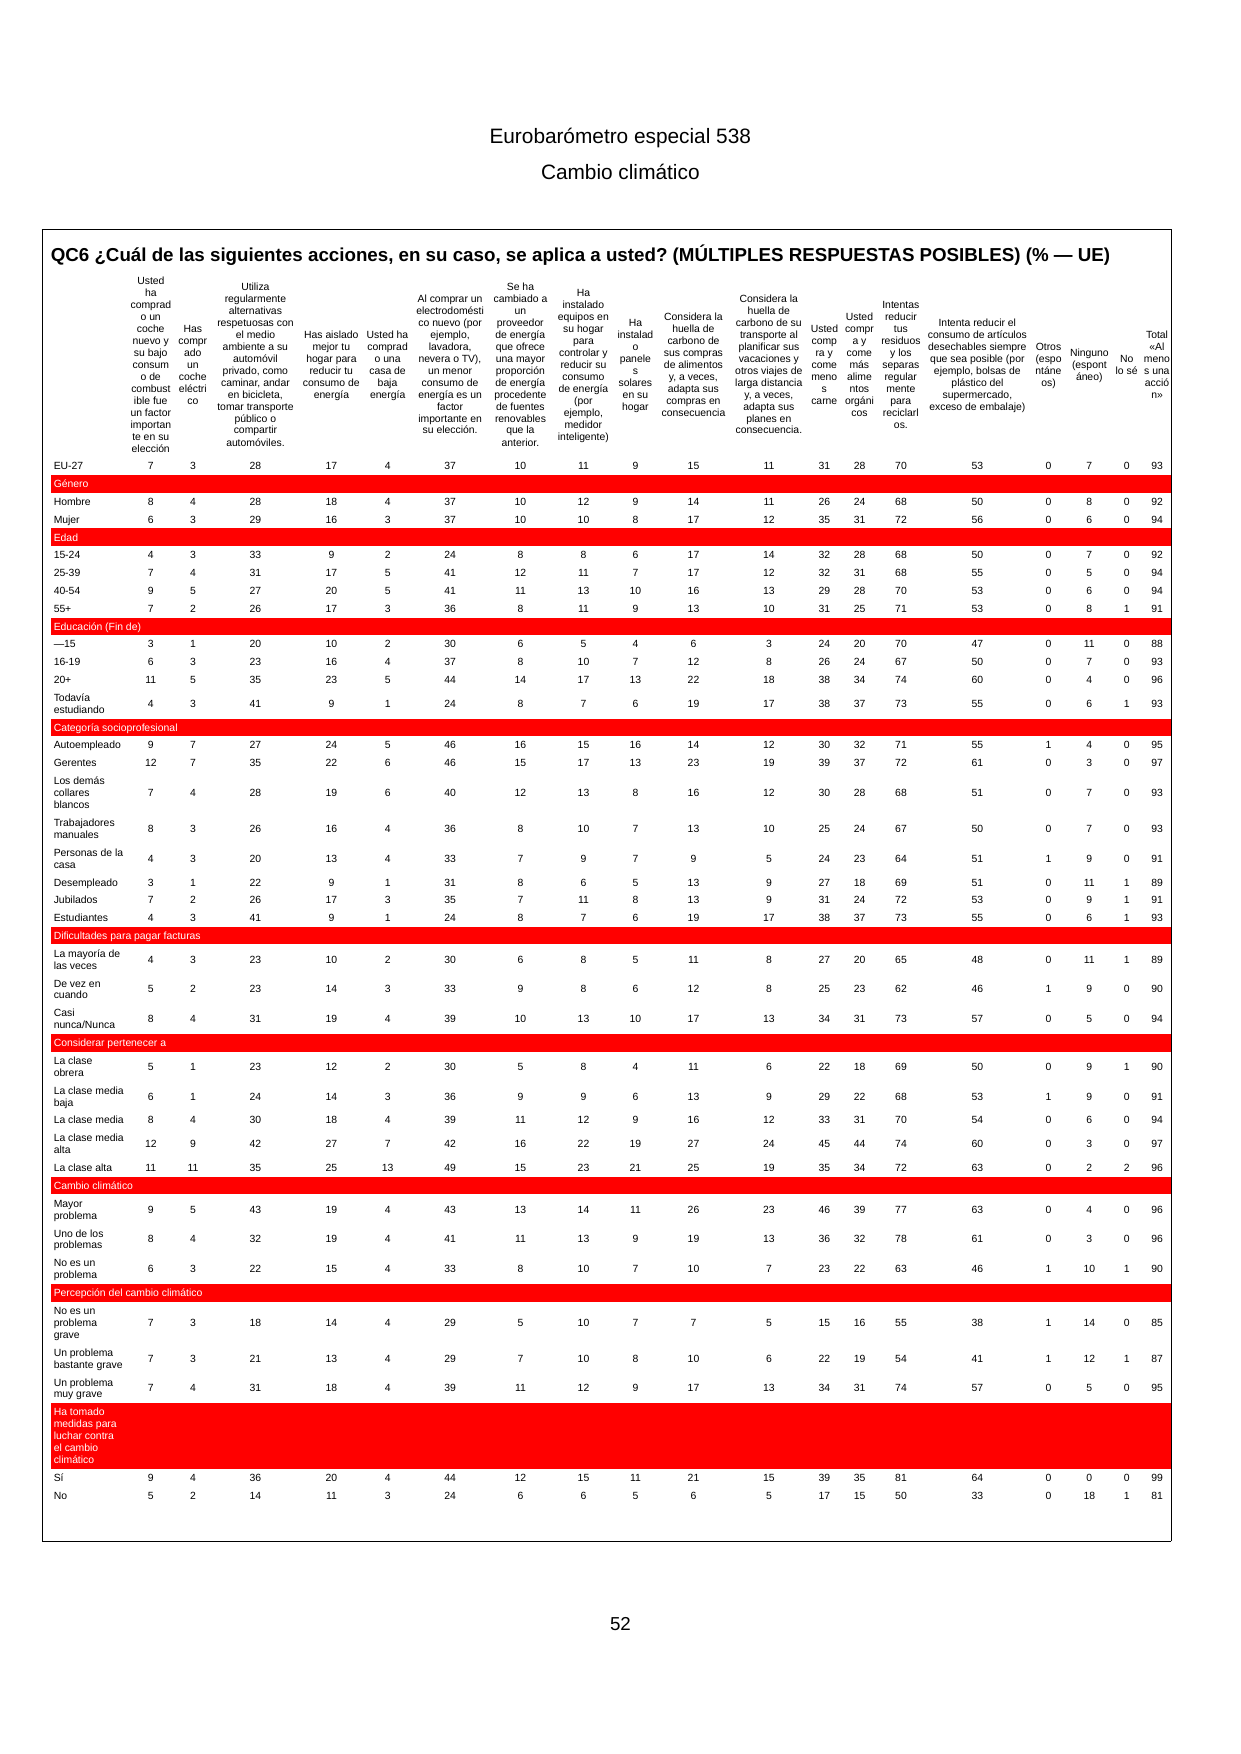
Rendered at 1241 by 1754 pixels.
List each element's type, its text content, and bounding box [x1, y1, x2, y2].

table_cell 54 [924, 1111, 1030, 1129]
table_cell 32 [841, 1224, 877, 1254]
table_cell 31 [841, 564, 877, 582]
table_cell 87 [1141, 1344, 1171, 1373]
table_cell 13 [656, 1081, 730, 1111]
table_cell 1 [174, 635, 211, 653]
table_cell 19 [656, 689, 730, 718]
table_cell 19 [299, 772, 363, 814]
table_cell 37 [841, 909, 877, 927]
table_cell 6 [1066, 582, 1112, 599]
table_cell 0 [1112, 754, 1141, 772]
table_cell 12 [730, 772, 807, 814]
table_cell 55 [924, 909, 1030, 927]
table_cell 93 [1141, 653, 1171, 671]
table_cell 10 [730, 600, 807, 617]
table_cell 7 [1066, 814, 1112, 843]
table_cell 11 [552, 564, 614, 582]
table_cell [807, 1034, 841, 1052]
table_cell [656, 927, 730, 944]
table_header Considera la huella de carbono de sus compras de alimentos y, a veces, adapta sus compras en consecuencia [656, 272, 730, 457]
table_cell 10 [552, 511, 614, 528]
table_cell 4 [127, 546, 174, 564]
table_cell 0 [1112, 844, 1141, 873]
table_cell 94 [1141, 582, 1171, 599]
table_cell 13 [730, 1373, 807, 1403]
table_cell 0 [1030, 772, 1066, 814]
table_cell 55+ [51, 600, 127, 617]
table_cell [1141, 618, 1171, 635]
table_cell 8 [488, 689, 552, 718]
table_cell 0 [1030, 814, 1066, 843]
table_cell [1066, 475, 1112, 493]
table_cell 3 [730, 635, 807, 653]
table_header Intentas reducir tus residuos y los separas regularmente para reciclarlos. [877, 272, 924, 457]
table_cell 14 [211, 1487, 299, 1504]
text QC6 ¿Cuál de las siguientes acciones, en su caso, se aplica a usted? (MÚLTIPLES RESPUESTAS POSIBLES) (% — UE) [51, 244, 1162, 266]
table_cell [807, 1284, 841, 1302]
table_cell 1 [1112, 1254, 1141, 1284]
table_cell 71 [877, 736, 924, 754]
table_cell 4 [174, 1111, 211, 1129]
table_cell 16 [614, 736, 656, 754]
table_cell 1 [1030, 1302, 1066, 1343]
table_cell 32 [807, 564, 841, 582]
table_cell 12 [552, 1111, 614, 1129]
table_cell 13 [552, 1224, 614, 1254]
table_cell [1030, 1177, 1066, 1194]
table_cell 51 [924, 844, 1030, 873]
table_cell 11 [1066, 635, 1112, 653]
table_cell [299, 1403, 363, 1469]
table_cell 25-39 [51, 564, 127, 582]
table_cell 17 [656, 511, 730, 528]
table_cell 74 [877, 1373, 924, 1403]
table_cell 41 [211, 689, 299, 718]
table_cell 13 [656, 873, 730, 891]
table_cell 11 [614, 1195, 656, 1224]
table_cell 14 [488, 671, 552, 689]
table_cell 55 [924, 689, 1030, 718]
table_cell [924, 1403, 1030, 1469]
table_cell 96 [1141, 671, 1171, 689]
table_cell 7 [552, 909, 614, 927]
table_cell 16 [299, 653, 363, 671]
table_cell 10 [552, 814, 614, 843]
table_cell 11 [127, 671, 174, 689]
table_cell 19 [614, 1129, 656, 1159]
table_cell 38 [807, 909, 841, 927]
table_header Al comprar un electrodoméstico nuevo (por ejemplo, lavadora, nevera o TV), un menor consumo de energía es un factor importante en su elección. [412, 272, 488, 457]
table_cell 9 [730, 1081, 807, 1111]
table_cell 42 [412, 1129, 488, 1159]
table_cell La mayoría de las veces [51, 945, 127, 974]
table_cell 81 [877, 1469, 924, 1487]
table_cell 30 [412, 945, 488, 974]
table_cell [877, 927, 924, 944]
table_cell 6 [614, 689, 656, 718]
table_cell 9 [1066, 891, 1112, 909]
table_cell 0 [1112, 1081, 1141, 1111]
table_cell 13 [363, 1159, 412, 1177]
table_cell 6 [1066, 511, 1112, 528]
table_cell 3 [127, 635, 174, 653]
table_cell [877, 1034, 924, 1052]
table_cell 0 [1112, 671, 1141, 689]
table_cell 24 [412, 1487, 488, 1504]
table_cell 15 [488, 1159, 552, 1177]
table_cell 0 [1112, 1004, 1141, 1034]
table_cell 91 [1141, 844, 1171, 873]
table_cell 3 [174, 546, 211, 564]
table_cell 25 [841, 600, 877, 617]
table_cell 3 [127, 873, 174, 891]
table_cell 15 [656, 457, 730, 475]
table_cell 36 [412, 814, 488, 843]
table_cell 33 [412, 974, 488, 1004]
table_cell 57 [924, 1373, 1030, 1403]
table_cell 10 [488, 457, 552, 475]
table_cell Trabajadores manuales [51, 814, 127, 843]
table_cell 13 [299, 844, 363, 873]
table_cell 72 [877, 891, 924, 909]
table_cell Ha tomado medidas para luchar contra el cambio climático [51, 1403, 127, 1469]
table_cell 32 [807, 546, 841, 564]
table_cell [1141, 927, 1171, 944]
table_cell 0 [1030, 873, 1066, 891]
table_cell 0 [1030, 1373, 1066, 1403]
table_cell 81 [1141, 1487, 1171, 1504]
table_cell [1030, 475, 1066, 493]
table_cell 2 [174, 1487, 211, 1504]
table_cell 4 [363, 844, 412, 873]
table_cell 17 [656, 546, 730, 564]
table_cell 2 [363, 1052, 412, 1081]
table_cell 9 [614, 457, 656, 475]
table_cell 42 [211, 1129, 299, 1159]
table_cell 26 [807, 653, 841, 671]
table_cell 1 [1112, 689, 1141, 718]
table_cell 9 [127, 582, 174, 599]
table_cell 2 [363, 546, 412, 564]
table_cell 8 [1066, 493, 1112, 511]
table_cell 70 [877, 457, 924, 475]
table_cell 29 [412, 1302, 488, 1343]
table_cell 4 [174, 772, 211, 814]
table_cell 28 [841, 546, 877, 564]
table_cell 14 [730, 546, 807, 564]
table_cell 9 [299, 689, 363, 718]
table_cell 23 [211, 1052, 299, 1081]
table_cell 3 [1066, 1129, 1112, 1159]
table_cell 11 [730, 457, 807, 475]
table_cell 0 [1030, 945, 1066, 974]
table_cell [841, 1034, 877, 1052]
table_header Otros (espontáneos) [1030, 272, 1066, 457]
table_cell Considerar pertenecer a [51, 1034, 614, 1052]
table_cell 50 [924, 814, 1030, 843]
table_cell 10 [552, 1344, 614, 1373]
table_cell [1112, 1177, 1141, 1194]
table_cell 17 [299, 457, 363, 475]
table_cell 0 [1030, 891, 1066, 909]
table_cell Autoempleado [51, 736, 127, 754]
table_cell 35 [211, 1159, 299, 1177]
table_cell 11 [656, 945, 730, 974]
table_cell 14 [552, 1195, 614, 1224]
table_cell 36 [807, 1224, 841, 1254]
table_cell 22 [807, 1344, 841, 1373]
table_header Utiliza regularmente alternativas respetuosas con el medio ambiente a su automóvil privado, como caminar, andar en bicicleta, tomar transporte público o compartir automóviles. [211, 272, 299, 457]
table_cell 37 [412, 511, 488, 528]
table_cell 3 [363, 974, 412, 1004]
table_cell 6 [730, 1344, 807, 1373]
table_cell 23 [211, 653, 299, 671]
table_cell 8 [614, 511, 656, 528]
table_cell [841, 1177, 877, 1194]
table_cell 9 [174, 1129, 211, 1159]
table_cell 65 [877, 945, 924, 974]
table_cell La clase media baja [51, 1081, 127, 1111]
table_cell [1066, 1284, 1112, 1302]
table_cell 9 [1066, 1052, 1112, 1081]
table_cell 8 [488, 546, 552, 564]
table_cell [614, 475, 656, 493]
table_cell 0 [1112, 493, 1141, 511]
table_cell 50 [877, 1487, 924, 1504]
table_cell 4 [363, 1195, 412, 1224]
table_cell 7 [127, 1344, 174, 1373]
table_cell 55 [924, 736, 1030, 754]
table_cell 1 [174, 873, 211, 891]
table_cell [614, 1177, 656, 1194]
table_cell 19 [730, 1159, 807, 1177]
table_cell 3 [174, 1254, 211, 1284]
table_cell 9 [614, 1224, 656, 1254]
table_cell 91 [1141, 600, 1171, 617]
table_cell 3 [174, 814, 211, 843]
table_cell 30 [807, 772, 841, 814]
table_cell 4 [363, 1111, 412, 1129]
table_cell 6 [127, 511, 174, 528]
table_cell 1 [1030, 1344, 1066, 1373]
table_cell 11 [656, 1052, 730, 1081]
table_cell 53 [924, 600, 1030, 617]
table_cell [1066, 1034, 1112, 1052]
table_cell 4 [174, 1373, 211, 1403]
table_cell No es un problema [51, 1254, 127, 1284]
table_cell 0 [1030, 564, 1066, 582]
table_cell Género [51, 475, 614, 493]
table_cell 24 [841, 653, 877, 671]
table_cell Gerentes [51, 754, 127, 772]
table_cell 10 [299, 635, 363, 653]
table_cell 94 [1141, 564, 1171, 582]
table_cell [127, 1403, 174, 1469]
table_cell [1066, 927, 1112, 944]
table_cell 38 [924, 1302, 1030, 1343]
table_cell [877, 1177, 924, 1194]
table_cell 31 [807, 600, 841, 617]
table_cell 36 [412, 600, 488, 617]
table_cell 17 [656, 564, 730, 582]
table_cell [730, 1177, 807, 1194]
table_cell 35 [211, 754, 299, 772]
table_cell 0 [1030, 1129, 1066, 1159]
table_cell 1 [1112, 1344, 1141, 1373]
table_cell 5 [1066, 1004, 1112, 1034]
table_cell 49 [412, 1159, 488, 1177]
table_cell 24 [807, 844, 841, 873]
table_cell 32 [841, 736, 877, 754]
table_cell [614, 1284, 656, 1302]
table_cell [1112, 1403, 1141, 1469]
table_cell 8 [552, 546, 614, 564]
table_cell 28 [211, 493, 299, 511]
table_cell 7 [127, 600, 174, 617]
table_cell 0 [1030, 1487, 1066, 1504]
table_cell 33 [807, 1111, 841, 1129]
table_cell Dificultades para pagar facturas [51, 927, 614, 944]
table_cell 10 [488, 511, 552, 528]
table_cell 0 [1030, 653, 1066, 671]
table_cell 3 [174, 945, 211, 974]
table_cell 0 [1112, 814, 1141, 843]
table_cell 64 [877, 844, 924, 873]
table_cell 6 [488, 635, 552, 653]
table_cell 9 [552, 1081, 614, 1111]
table_cell [656, 1177, 730, 1194]
table_cell 13 [552, 582, 614, 599]
table_cell 20 [841, 945, 877, 974]
table_cell [1141, 1034, 1171, 1052]
table_cell 68 [877, 564, 924, 582]
table_cell 27 [211, 736, 299, 754]
table_cell 64 [924, 1469, 1030, 1487]
table_header Se ha cambiado a un proveedor de energía que ofrece una mayor proporción de energía procedente de fuentes renovables que la anterior. [488, 272, 552, 457]
table_cell 24 [211, 1081, 299, 1111]
table_cell 34 [841, 1159, 877, 1177]
table_cell 19 [656, 909, 730, 927]
table_cell 53 [924, 582, 1030, 599]
table_cell 15 [552, 736, 614, 754]
table_cell 1 [1030, 1081, 1066, 1111]
table_cell 8 [614, 772, 656, 814]
table_cell 16-19 [51, 653, 127, 671]
table_cell 5 [730, 1487, 807, 1504]
table_cell 26 [211, 891, 299, 909]
table_cell 1 [174, 1081, 211, 1111]
table_cell 0 [1030, 909, 1066, 927]
table_cell [614, 927, 656, 944]
table_cell [1141, 1403, 1171, 1469]
table_cell 31 [841, 511, 877, 528]
table_cell 30 [412, 1052, 488, 1081]
table_cell 4 [174, 1224, 211, 1254]
table_cell 44 [412, 1469, 488, 1487]
table_cell EU-27 [51, 457, 127, 475]
table_cell 25 [299, 1159, 363, 1177]
table_cell Hombre [51, 493, 127, 511]
table_cell Mayor problema [51, 1195, 127, 1224]
table_cell 1 [1112, 1487, 1141, 1504]
table_cell 22 [211, 873, 299, 891]
table_cell [1112, 618, 1141, 635]
table_cell 1 [363, 689, 412, 718]
table_cell 3 [174, 511, 211, 528]
table_cell De vez en cuando [51, 974, 127, 1004]
table_cell 11 [614, 1469, 656, 1487]
table_cell 29 [412, 1344, 488, 1373]
table_cell 93 [1141, 814, 1171, 843]
table_cell 7 [730, 1254, 807, 1284]
table_cell —15 [51, 635, 127, 653]
table_cell 0 [1030, 600, 1066, 617]
table_cell 9 [488, 1081, 552, 1111]
table_cell 7 [614, 814, 656, 843]
table_cell 1 [1112, 909, 1141, 927]
table_cell [807, 475, 841, 493]
table_cell 6 [552, 1487, 614, 1504]
table_cell 1 [174, 1052, 211, 1081]
table_cell 11 [299, 1487, 363, 1504]
table_cell 13 [614, 671, 656, 689]
table_cell 0 [1030, 493, 1066, 511]
table_cell 6 [488, 945, 552, 974]
table_cell 7 [614, 1302, 656, 1343]
table_cell 0 [1030, 1159, 1066, 1177]
table_cell 15 [488, 754, 552, 772]
table_cell 63 [924, 1159, 1030, 1177]
table_cell [877, 719, 924, 736]
table_header No lo sé [1112, 272, 1141, 457]
table_cell 23 [552, 1159, 614, 1177]
table_cell 0 [1112, 564, 1141, 582]
table_cell [924, 618, 1030, 635]
table_cell 6 [1066, 909, 1112, 927]
table_cell [924, 1034, 1030, 1052]
table_cell 69 [877, 1052, 924, 1081]
table_cell 0 [1112, 1373, 1141, 1403]
table_cell [877, 618, 924, 635]
table_cell 40 [412, 772, 488, 814]
table_cell 11 [488, 1373, 552, 1403]
table_cell 33 [412, 1254, 488, 1284]
table_cell [1066, 1177, 1112, 1194]
table_cell 7 [488, 891, 552, 909]
table_header Ha instalado equipos en su hogar para controlar y reducir su consumo de energía (por ejemplo, medidor inteligente) [552, 272, 614, 457]
table_cell 2 [1112, 1159, 1141, 1177]
table_cell 4 [1066, 736, 1112, 754]
table_cell 4 [127, 945, 174, 974]
table_cell 5 [363, 564, 412, 582]
table_cell 5 [127, 1052, 174, 1081]
table_cell 14 [299, 1081, 363, 1111]
table_header Considera la huella de carbono de su transporte al planificar sus vacaciones y otros viajes de larga distancia y, a veces, adapta sus planes en consecuencia. [730, 272, 807, 457]
table_cell 7 [127, 564, 174, 582]
table_header [51, 272, 127, 457]
table_cell 4 [363, 1373, 412, 1403]
table_cell No [51, 1487, 127, 1504]
table_cell 43 [412, 1195, 488, 1224]
table_cell 0 [1112, 1469, 1141, 1487]
table_cell 31 [211, 1373, 299, 1403]
table_cell 21 [211, 1344, 299, 1373]
table_cell 3 [363, 600, 412, 617]
table_cell 45 [807, 1129, 841, 1159]
table_cell 0 [1112, 511, 1141, 528]
table_cell 67 [877, 653, 924, 671]
table_cell 96 [1141, 1159, 1171, 1177]
table_cell 19 [730, 754, 807, 772]
table_cell [488, 1403, 552, 1469]
table_cell 31 [211, 1004, 299, 1034]
table_cell 0 [1030, 1111, 1066, 1129]
table_cell La clase obrera [51, 1052, 127, 1081]
table_header Usted ha comprado un coche nuevo y su bajo consumo de combustible fue un factor importante en su elección [127, 272, 174, 457]
table_cell 16 [656, 772, 730, 814]
table_cell 31 [807, 457, 841, 475]
table_cell 22 [211, 1254, 299, 1284]
table_cell 85 [1141, 1302, 1171, 1343]
table_cell 24 [412, 689, 488, 718]
table_cell 15 [552, 1469, 614, 1487]
table_cell 14 [299, 974, 363, 1004]
table_cell 16 [841, 1302, 877, 1343]
table_cell 5 [614, 945, 656, 974]
table_cell 19 [841, 1344, 877, 1373]
table_cell 5 [614, 1487, 656, 1504]
table_cell 6 [363, 772, 412, 814]
table_cell 9 [614, 600, 656, 617]
table_cell 51 [924, 772, 1030, 814]
table_cell 6 [730, 1052, 807, 1081]
table_cell [412, 1284, 488, 1302]
table_cell 4 [363, 493, 412, 511]
table_cell 0 [1112, 546, 1141, 564]
table_cell 9 [730, 873, 807, 891]
table_cell 7 [614, 564, 656, 582]
table_cell [1030, 1034, 1066, 1052]
table_cell 39 [807, 1469, 841, 1487]
table_cell 11 [730, 493, 807, 511]
table_cell 9 [299, 546, 363, 564]
table_cell [1066, 528, 1112, 546]
table_cell 8 [127, 1111, 174, 1129]
table_cell [807, 618, 841, 635]
table_cell 7 [363, 1129, 412, 1159]
table_cell 95 [1141, 736, 1171, 754]
table_cell 5 [363, 582, 412, 599]
table_cell 10 [614, 1004, 656, 1034]
table_cell Cambio climático [51, 1177, 614, 1194]
table_cell 13 [552, 1004, 614, 1034]
table_cell 7 [656, 1302, 730, 1343]
table_cell 4 [614, 635, 656, 653]
table_cell 0 [1030, 582, 1066, 599]
table_cell 41 [412, 582, 488, 599]
table_cell 46 [807, 1195, 841, 1224]
table_cell 8 [614, 891, 656, 909]
table_cell [614, 1403, 656, 1469]
table_cell 18 [730, 671, 807, 689]
table_cell 90 [1141, 1052, 1171, 1081]
table_cell 11 [127, 1159, 174, 1177]
table_cell 13 [656, 600, 730, 617]
table_cell Un problema bastante grave [51, 1344, 127, 1373]
table_cell 0 [1030, 1004, 1066, 1034]
table_cell 12 [488, 1469, 552, 1487]
table_cell 5 [730, 844, 807, 873]
table_cell 39 [412, 1004, 488, 1034]
table_cell 12 [656, 653, 730, 671]
table_cell 0 [1030, 689, 1066, 718]
table_cell [924, 528, 1030, 546]
table_cell 55 [877, 1302, 924, 1343]
table_cell 9 [656, 844, 730, 873]
table_cell 8 [127, 814, 174, 843]
table_cell 36 [211, 1469, 299, 1487]
table_cell [807, 1177, 841, 1194]
table_cell 3 [174, 844, 211, 873]
table_cell 23 [807, 1254, 841, 1284]
table_cell 4 [1066, 671, 1112, 689]
table_cell 0 [1030, 754, 1066, 772]
table_cell 60 [924, 671, 1030, 689]
table_cell 95 [1141, 1373, 1171, 1403]
table_cell 35 [211, 671, 299, 689]
table_cell 9 [299, 873, 363, 891]
table_cell [1141, 1284, 1171, 1302]
table_cell 19 [299, 1224, 363, 1254]
table_cell 16 [299, 511, 363, 528]
table_cell 37 [841, 689, 877, 718]
table_cell 0 [1112, 1111, 1141, 1129]
table_cell 12 [552, 493, 614, 511]
table_cell 72 [877, 511, 924, 528]
table_cell 67 [877, 814, 924, 843]
table_cell [656, 1034, 730, 1052]
table_cell 26 [807, 493, 841, 511]
table_cell 63 [924, 1195, 1030, 1224]
table_cell 20 [299, 582, 363, 599]
table_cell 1 [1112, 600, 1141, 617]
table_cell Todavía estudiando [51, 689, 127, 718]
table_cell 21 [614, 1159, 656, 1177]
table_cell 0 [1030, 671, 1066, 689]
table_cell 8 [614, 1344, 656, 1373]
table_cell 78 [877, 1224, 924, 1254]
table_cell 27 [807, 873, 841, 891]
table_cell 12 [127, 1129, 174, 1159]
table_cell [877, 1284, 924, 1302]
table_cell [211, 1403, 299, 1469]
table_cell 18 [211, 1302, 299, 1343]
table_cell 89 [1141, 873, 1171, 891]
table_cell 50 [924, 1052, 1030, 1081]
table_cell 0 [1112, 635, 1141, 653]
table_cell 20 [211, 844, 299, 873]
table_cell 6 [614, 909, 656, 927]
table_cell 5 [127, 974, 174, 1004]
table_cell 27 [211, 582, 299, 599]
table_cell [1141, 1177, 1171, 1194]
table_cell 8 [488, 600, 552, 617]
table_cell 92 [1141, 493, 1171, 511]
table_cell 55 [924, 564, 1030, 582]
table_cell 26 [211, 814, 299, 843]
table_cell 23 [656, 754, 730, 772]
table_cell Casi nunca/Nunca [51, 1004, 127, 1034]
table_cell 90 [1141, 974, 1171, 1004]
table_cell 13 [730, 1224, 807, 1254]
table_cell Jubilados [51, 891, 127, 909]
table_cell 7 [127, 1302, 174, 1343]
table_cell 5 [127, 1487, 174, 1504]
table_cell 8 [488, 653, 552, 671]
table_cell 3 [363, 891, 412, 909]
table_cell 29 [807, 1081, 841, 1111]
table_cell 3 [174, 1344, 211, 1373]
table_cell [807, 719, 841, 736]
table_cell 7 [127, 772, 174, 814]
table_cell 33 [924, 1487, 1030, 1504]
table_cell 23 [730, 1195, 807, 1224]
table_cell 11 [174, 1159, 211, 1177]
table_cell 7 [488, 1344, 552, 1373]
table_cell 40-54 [51, 582, 127, 599]
table_cell 44 [841, 1129, 877, 1159]
table_cell 10 [730, 814, 807, 843]
table_cell 9 [127, 1469, 174, 1487]
table_cell 93 [1141, 909, 1171, 927]
table_cell 0 [1030, 511, 1066, 528]
table_cell 3 [174, 653, 211, 671]
table_cell Un problema muy grave [51, 1373, 127, 1403]
table_cell 31 [841, 1111, 877, 1129]
table_cell 18 [299, 1111, 363, 1129]
table_cell [730, 528, 807, 546]
table_cell 7 [127, 1373, 174, 1403]
table_cell Estudiantes [51, 909, 127, 927]
table_cell 13 [730, 582, 807, 599]
table_cell 63 [877, 1254, 924, 1284]
table_cell 8 [488, 1254, 552, 1284]
table_cell 53 [924, 1081, 1030, 1111]
table_cell [1066, 1403, 1112, 1469]
table_cell 10 [656, 1254, 730, 1284]
table_cell La clase media alta [51, 1129, 127, 1159]
table_cell 2 [174, 891, 211, 909]
table_cell Sí [51, 1469, 127, 1487]
table_cell [841, 528, 877, 546]
table_cell 10 [488, 493, 552, 511]
table_cell 31 [412, 873, 488, 891]
table_cell 56 [924, 511, 1030, 528]
table_cell 2 [363, 945, 412, 974]
table_cell 24 [841, 493, 877, 511]
table_cell 5 [174, 582, 211, 599]
table_cell 97 [1141, 754, 1171, 772]
table_cell [730, 618, 807, 635]
table_cell 14 [656, 736, 730, 754]
table_cell 20 [211, 635, 299, 653]
table_cell 15 [841, 1487, 877, 1504]
table_cell 9 [488, 974, 552, 1004]
table_cell 33 [211, 546, 299, 564]
table_cell [1112, 719, 1141, 736]
table_cell 17 [730, 689, 807, 718]
table_cell 10 [488, 1004, 552, 1034]
table_cell 5 [1066, 564, 1112, 582]
table_cell 0 [1030, 1195, 1066, 1224]
table_cell 8 [730, 945, 807, 974]
table_cell 22 [656, 671, 730, 689]
table_cell 47 [924, 635, 1030, 653]
table_cell 7 [174, 736, 211, 754]
table_cell 11 [488, 1111, 552, 1129]
table_cell 0 [1112, 457, 1141, 475]
table_cell 14 [656, 493, 730, 511]
table_cell 16 [656, 1111, 730, 1129]
table_cell 25 [807, 974, 841, 1004]
table_cell 31 [211, 564, 299, 582]
table_cell 91 [1141, 891, 1171, 909]
table_cell 9 [614, 493, 656, 511]
table_cell 39 [841, 1195, 877, 1224]
table_cell 15-24 [51, 546, 127, 564]
table_cell [174, 1403, 211, 1469]
table_cell 28 [841, 457, 877, 475]
table_cell 68 [877, 772, 924, 814]
table_cell 2 [363, 635, 412, 653]
table_cell 24 [730, 1129, 807, 1159]
table_cell 16 [488, 1129, 552, 1159]
table_cell 4 [363, 1344, 412, 1373]
table_cell 4 [363, 653, 412, 671]
table_cell 6 [1066, 1111, 1112, 1129]
table_cell 0 [1112, 1224, 1141, 1254]
table_cell 15 [730, 1469, 807, 1487]
table_cell 71 [877, 600, 924, 617]
table_cell 37 [412, 493, 488, 511]
table_cell [614, 528, 656, 546]
table_cell 8 [1066, 600, 1112, 617]
table_cell Edad [51, 528, 614, 546]
table_cell 5 [488, 1052, 552, 1081]
table_cell 99 [1141, 1469, 1171, 1487]
table_cell [1112, 1034, 1141, 1052]
table_cell 35 [412, 891, 488, 909]
table_cell 7 [1066, 546, 1112, 564]
table_cell 94 [1141, 1004, 1171, 1034]
table_cell 27 [807, 945, 841, 974]
table_cell 18 [299, 493, 363, 511]
table_cell Mujer [51, 511, 127, 528]
table_cell [841, 1403, 877, 1469]
table_cell 7 [614, 1254, 656, 1284]
table_cell 13 [614, 754, 656, 772]
table_cell 20 [841, 635, 877, 653]
table_cell [924, 927, 1030, 944]
table_cell 9 [614, 1373, 656, 1403]
table_cell 72 [877, 754, 924, 772]
table_cell 8 [488, 909, 552, 927]
table_cell 18 [299, 1373, 363, 1403]
table_cell 90 [1141, 1254, 1171, 1284]
table_cell 11 [1066, 873, 1112, 891]
table_cell 0 [1112, 974, 1141, 1004]
table_cell [924, 475, 1030, 493]
table_cell 37 [841, 754, 877, 772]
table_cell 5 [363, 736, 412, 754]
table_cell 4 [363, 1254, 412, 1284]
table_cell 39 [412, 1373, 488, 1403]
table_cell 1 [1112, 945, 1141, 974]
table_cell 18 [841, 873, 877, 891]
table_cell 37 [412, 457, 488, 475]
table_cell 1 [1112, 891, 1141, 909]
table_cell 26 [656, 1195, 730, 1224]
table_cell 73 [877, 1004, 924, 1034]
table_cell 36 [412, 1081, 488, 1111]
table_cell 4 [614, 1052, 656, 1081]
table_cell 73 [877, 909, 924, 927]
table_cell 7 [174, 754, 211, 772]
table_cell [1141, 719, 1171, 736]
table_cell [552, 1284, 614, 1302]
table_cell 6 [363, 754, 412, 772]
table_cell 97 [1141, 1129, 1171, 1159]
table_cell 4 [174, 493, 211, 511]
table_cell 6 [488, 1487, 552, 1504]
table_cell 22 [299, 754, 363, 772]
table_cell [877, 475, 924, 493]
table_cell 41 [924, 1344, 1030, 1373]
table_cell 0 [1112, 1195, 1141, 1224]
table_cell 8 [488, 873, 552, 891]
table_cell 94 [1141, 1111, 1171, 1129]
table_cell 46 [412, 736, 488, 754]
table_cell 4 [1066, 1195, 1112, 1224]
table_cell 9 [1066, 1081, 1112, 1111]
table_cell 0 [1030, 1052, 1066, 1081]
table_cell 8 [552, 1052, 614, 1081]
table_cell 89 [1141, 945, 1171, 974]
table_cell 16 [299, 814, 363, 843]
table_cell 4 [363, 1224, 412, 1254]
table_cell 3 [363, 1081, 412, 1111]
table_header Usted compra y come más alimentos orgánicos [841, 272, 877, 457]
table_cell 12 [1066, 1344, 1112, 1373]
table_cell 17 [730, 909, 807, 927]
table_cell 41 [412, 1224, 488, 1254]
table_cell 7 [127, 891, 174, 909]
table_cell [841, 618, 877, 635]
table_cell [1112, 1284, 1141, 1302]
table_cell 14 [299, 1302, 363, 1343]
table_cell 9 [614, 1111, 656, 1129]
table_cell 8 [552, 974, 614, 1004]
table_cell [877, 528, 924, 546]
table_cell 3 [174, 689, 211, 718]
table_cell 23 [841, 974, 877, 1004]
table_cell 77 [877, 1195, 924, 1224]
table_cell 48 [924, 945, 1030, 974]
table_cell 4 [363, 1469, 412, 1487]
table_cell 7 [127, 457, 174, 475]
table_cell 1 [1030, 1254, 1066, 1284]
table_cell 0 [1030, 457, 1066, 475]
table_cell 12 [730, 511, 807, 528]
table_cell 1 [1030, 736, 1066, 754]
table_cell 35 [841, 1469, 877, 1487]
table_cell 72 [877, 1159, 924, 1177]
table_cell [807, 1403, 841, 1469]
table_cell [1030, 719, 1066, 736]
table_cell 18 [1066, 1487, 1112, 1504]
table_cell 4 [127, 909, 174, 927]
table_cell 20+ [51, 671, 127, 689]
table_cell 16 [488, 736, 552, 754]
table_header Usted compra y come menos carne [807, 272, 841, 457]
table_cell 0 [1112, 653, 1141, 671]
table_cell 16 [656, 582, 730, 599]
table_cell 32 [211, 1224, 299, 1254]
table_cell [730, 475, 807, 493]
table_cell 46 [412, 754, 488, 772]
table_cell [807, 528, 841, 546]
table_cell 39 [412, 1111, 488, 1129]
table_cell 0 [1112, 736, 1141, 754]
table_cell 7 [1066, 772, 1112, 814]
table_cell 61 [924, 754, 1030, 772]
table_cell 15 [807, 1302, 841, 1343]
table_cell [1030, 927, 1066, 944]
table_cell 14 [1066, 1302, 1112, 1343]
table_cell [614, 1034, 656, 1052]
table_cell 24 [841, 814, 877, 843]
table_cell [363, 1284, 412, 1302]
table_header Usted ha comprado una casa de baja energía [363, 272, 412, 457]
table_cell 3 [1066, 1224, 1112, 1254]
table_cell 5 [1066, 1373, 1112, 1403]
table_cell [1030, 1403, 1066, 1469]
table_cell 5 [174, 671, 211, 689]
table_cell 22 [841, 1081, 877, 1111]
table_cell 4 [174, 564, 211, 582]
table_cell 68 [877, 1081, 924, 1111]
table_cell 74 [877, 1129, 924, 1159]
table_cell 22 [807, 1052, 841, 1081]
table_cell 5 [363, 671, 412, 689]
table_cell 23 [211, 945, 299, 974]
table_cell 29 [807, 582, 841, 599]
table_cell 88 [1141, 635, 1171, 653]
table_cell 8 [730, 653, 807, 671]
table_cell 3 [1066, 754, 1112, 772]
table_cell 4 [174, 1004, 211, 1034]
table_cell Categoría socioprofesional [51, 719, 614, 736]
table_cell 30 [412, 635, 488, 653]
table_cell 11 [552, 457, 614, 475]
table_cell 33 [412, 844, 488, 873]
table_cell 31 [841, 1373, 877, 1403]
table_cell 7 [488, 844, 552, 873]
table_cell 8 [127, 493, 174, 511]
table_cell 13 [656, 814, 730, 843]
table_cell 27 [656, 1129, 730, 1159]
table_cell 12 [730, 564, 807, 582]
table_cell 22 [552, 1129, 614, 1159]
table_cell Desempleado [51, 873, 127, 891]
table_cell 2 [174, 600, 211, 617]
table_cell [841, 475, 877, 493]
table_cell 50 [924, 546, 1030, 564]
table_cell 34 [807, 1004, 841, 1034]
table_cell 61 [924, 1224, 1030, 1254]
table_cell 10 [299, 945, 363, 974]
table_cell 24 [412, 546, 488, 564]
table_cell 6 [656, 635, 730, 653]
table_header Ha instalado paneles solares en su hogar [614, 272, 656, 457]
table_cell 51 [924, 873, 1030, 891]
table_cell 7 [1066, 457, 1112, 475]
table_cell 6 [127, 1254, 174, 1284]
table_cell No es un problema grave [51, 1302, 127, 1343]
table_cell [614, 719, 656, 736]
table_cell [412, 1403, 488, 1469]
table_cell Educación (Fin de) [51, 618, 614, 635]
table_cell 23 [841, 844, 877, 873]
table_cell 28 [841, 772, 877, 814]
table_header Intenta reducir el consumo de artículos desechables siempre que sea posible (por ejemplo, bolsas de plástico del supermercado, exceso de embalaje) [924, 272, 1030, 457]
table_cell 1 [1112, 873, 1141, 891]
table_cell 30 [211, 1111, 299, 1129]
table_cell 4 [363, 814, 412, 843]
table_cell 21 [656, 1469, 730, 1487]
table_cell 46 [924, 974, 1030, 1004]
table_cell 2 [174, 974, 211, 1004]
table_cell [1112, 475, 1141, 493]
table_header Total «Al menos una acción» [1141, 272, 1171, 457]
table_cell [488, 1284, 552, 1302]
table_cell 7 [1066, 653, 1112, 671]
table_cell [730, 1403, 807, 1469]
table_cell [656, 475, 730, 493]
table_cell 11 [552, 891, 614, 909]
table_cell [730, 927, 807, 944]
table_cell 19 [299, 1195, 363, 1224]
table_cell 70 [877, 582, 924, 599]
table_cell [656, 1284, 730, 1302]
table_cell 3 [174, 909, 211, 927]
table_cell 22 [841, 1254, 877, 1284]
table_cell La clase media [51, 1111, 127, 1129]
table_cell 6 [127, 1081, 174, 1111]
table_cell 28 [211, 772, 299, 814]
table_cell 68 [877, 493, 924, 511]
table_cell [1141, 475, 1171, 493]
table_cell 18 [841, 1052, 877, 1081]
table_cell 17 [299, 600, 363, 617]
table_cell 41 [211, 909, 299, 927]
table_cell 5 [552, 635, 614, 653]
table_cell 4 [363, 457, 412, 475]
table_cell [1030, 528, 1066, 546]
table_header Has aislado mejor tu hogar para reducir tu consumo de energía [299, 272, 363, 457]
table_cell [1141, 528, 1171, 546]
table_cell [730, 1284, 807, 1302]
table_cell 3 [174, 457, 211, 475]
table_header Ninguno (espontáneo) [1066, 272, 1112, 457]
table_cell Los demás collares blancos [51, 772, 127, 814]
table_cell 96 [1141, 1195, 1171, 1224]
table_cell 4 [363, 1004, 412, 1034]
table_cell 9 [730, 891, 807, 909]
table_cell 1 [1030, 844, 1066, 873]
table_cell 8 [730, 974, 807, 1004]
table_cell 69 [877, 873, 924, 891]
table_cell 15 [299, 1254, 363, 1284]
table_cell 4 [127, 689, 174, 718]
table_cell 8 [127, 1224, 174, 1254]
table_cell Personas de la casa [51, 844, 127, 873]
table_cell 19 [656, 1224, 730, 1254]
table_cell 6 [552, 873, 614, 891]
table_cell 28 [211, 457, 299, 475]
table_cell 19 [299, 1004, 363, 1034]
table_cell 12 [127, 754, 174, 772]
table_cell 38 [807, 689, 841, 718]
table_cell 17 [552, 671, 614, 689]
table_cell 17 [299, 891, 363, 909]
table_cell 9 [127, 736, 174, 754]
table_cell 53 [924, 891, 1030, 909]
table_cell 62 [877, 974, 924, 1004]
table_cell 13 [488, 1195, 552, 1224]
table_cell [614, 618, 656, 635]
table_cell 4 [174, 1469, 211, 1487]
table_cell 8 [488, 814, 552, 843]
table_cell [1112, 528, 1141, 546]
table_cell 73 [877, 689, 924, 718]
table_cell 4 [127, 844, 174, 873]
table_cell 70 [877, 1111, 924, 1129]
table_cell 60 [924, 1129, 1030, 1159]
table_cell 34 [841, 671, 877, 689]
table_cell [877, 1403, 924, 1469]
table_cell 9 [552, 844, 614, 873]
table_cell 31 [807, 891, 841, 909]
table_cell 25 [807, 814, 841, 843]
table_cell 6 [1066, 689, 1112, 718]
table_cell 10 [552, 1254, 614, 1284]
table_cell 12 [299, 1052, 363, 1081]
table_cell [1066, 719, 1112, 736]
table_cell 3 [174, 1302, 211, 1343]
table_cell 44 [412, 671, 488, 689]
table_cell 10 [552, 653, 614, 671]
table_cell [656, 618, 730, 635]
table_cell 68 [877, 546, 924, 564]
table_cell 31 [841, 1004, 877, 1034]
table_cell 12 [488, 564, 552, 582]
table_cell [1030, 618, 1066, 635]
table_cell 38 [807, 671, 841, 689]
table_cell 23 [211, 974, 299, 1004]
table_cell 4 [363, 1302, 412, 1343]
table_cell 93 [1141, 689, 1171, 718]
table_cell 27 [299, 1129, 363, 1159]
table_cell 13 [552, 772, 614, 814]
table_cell 30 [807, 736, 841, 754]
table_cell 3 [363, 1487, 412, 1504]
table_cell 6 [656, 1487, 730, 1504]
table_cell 25 [656, 1159, 730, 1177]
table_cell 8 [552, 945, 614, 974]
table_cell 10 [656, 1344, 730, 1373]
table_cell 12 [656, 974, 730, 1004]
table_cell 11 [552, 600, 614, 617]
table_cell 9 [127, 1195, 174, 1224]
table_cell 17 [552, 754, 614, 772]
table_cell 0 [1066, 1469, 1112, 1487]
table_cell [841, 719, 877, 736]
table_cell 24 [841, 891, 877, 909]
table_cell 24 [807, 635, 841, 653]
table_cell 12 [730, 1111, 807, 1129]
table_cell 13 [299, 1344, 363, 1373]
table_cell 0 [1112, 582, 1141, 599]
table_cell 0 [1030, 635, 1066, 653]
table_cell 5 [488, 1302, 552, 1343]
table_cell 26 [211, 600, 299, 617]
table_cell 29 [211, 511, 299, 528]
table_cell 96 [1141, 1224, 1171, 1254]
table_cell 9 [299, 909, 363, 927]
table_cell 53 [924, 457, 1030, 475]
table_cell 6 [127, 653, 174, 671]
table_cell 74 [877, 671, 924, 689]
table_cell [552, 1403, 614, 1469]
table_cell 7 [614, 844, 656, 873]
table_cell 17 [656, 1373, 730, 1403]
table_cell 70 [877, 635, 924, 653]
table_cell 34 [807, 1373, 841, 1403]
table_cell [924, 1177, 1030, 1194]
table_cell 35 [807, 511, 841, 528]
table_cell 0 [1030, 1224, 1066, 1254]
table_cell 1 [363, 873, 412, 891]
table_cell [656, 719, 730, 736]
table_cell Percepción del cambio climático [51, 1284, 363, 1302]
table_cell 17 [299, 564, 363, 582]
table_cell 35 [807, 1159, 841, 1177]
table_cell 6 [614, 974, 656, 1004]
table_cell 10 [614, 582, 656, 599]
table_cell [807, 927, 841, 944]
table_cell 20 [299, 1469, 363, 1487]
table_cell 92 [1141, 546, 1171, 564]
table_cell 28 [841, 582, 877, 599]
table_cell 0 [1030, 1469, 1066, 1487]
table_cell 11 [1066, 945, 1112, 974]
table_cell [1066, 618, 1112, 635]
table_cell 11 [488, 1224, 552, 1254]
table_cell [1030, 1284, 1066, 1302]
table_cell 50 [924, 653, 1030, 671]
table_cell 3 [363, 511, 412, 528]
table_cell 2 [1066, 1159, 1112, 1177]
table_cell [841, 927, 877, 944]
table_cell 43 [211, 1195, 299, 1224]
table_cell 7 [552, 689, 614, 718]
table_cell 5 [730, 1302, 807, 1343]
table_cell 94 [1141, 511, 1171, 528]
table_cell 5 [174, 1195, 211, 1224]
table_cell 24 [299, 736, 363, 754]
table_cell 9 [1066, 844, 1112, 873]
table_cell [730, 719, 807, 736]
table_cell 17 [656, 1004, 730, 1034]
table_cell 12 [730, 736, 807, 754]
table_cell 23 [299, 671, 363, 689]
table_cell 8 [127, 1004, 174, 1034]
table_cell 12 [488, 772, 552, 814]
table_cell [730, 1034, 807, 1052]
table_cell [1112, 927, 1141, 944]
table_cell [841, 1284, 877, 1302]
table_cell 93 [1141, 457, 1171, 475]
table_cell 11 [488, 582, 552, 599]
table_cell 10 [552, 1302, 614, 1343]
table_cell Uno de los problemas [51, 1224, 127, 1254]
table_cell [363, 1403, 412, 1469]
table_cell La clase alta [51, 1159, 127, 1177]
table_cell [924, 719, 1030, 736]
table_cell [656, 1403, 730, 1469]
table_cell 37 [412, 653, 488, 671]
table_cell 13 [730, 1004, 807, 1034]
table_cell 7 [614, 653, 656, 671]
table_cell 13 [656, 891, 730, 909]
table_cell 1 [363, 909, 412, 927]
table_cell [924, 1284, 1030, 1302]
table_cell 0 [1030, 546, 1066, 564]
table_cell 5 [614, 873, 656, 891]
table_cell 91 [1141, 1081, 1171, 1111]
table_cell 17 [807, 1487, 841, 1504]
table_cell 9 [1066, 974, 1112, 1004]
table_header Has comprado un coche eléctrico [174, 272, 211, 457]
table_cell 39 [807, 754, 841, 772]
table_cell 0 [1112, 1302, 1141, 1343]
table_cell 6 [614, 1081, 656, 1111]
table_cell 0 [1112, 1129, 1141, 1159]
table_cell 6 [614, 546, 656, 564]
table_cell 41 [412, 564, 488, 582]
table_cell 12 [552, 1373, 614, 1403]
table_cell 1 [1030, 974, 1066, 1004]
table_cell 50 [924, 493, 1030, 511]
table_cell 93 [1141, 772, 1171, 814]
table_cell 57 [924, 1004, 1030, 1034]
table_cell [656, 528, 730, 546]
table_cell 10 [1066, 1254, 1112, 1284]
table_cell 24 [412, 909, 488, 927]
table_cell 46 [924, 1254, 1030, 1284]
table_cell 0 [1112, 772, 1141, 814]
table_cell 54 [877, 1344, 924, 1373]
table_cell 1 [1112, 1052, 1141, 1081]
